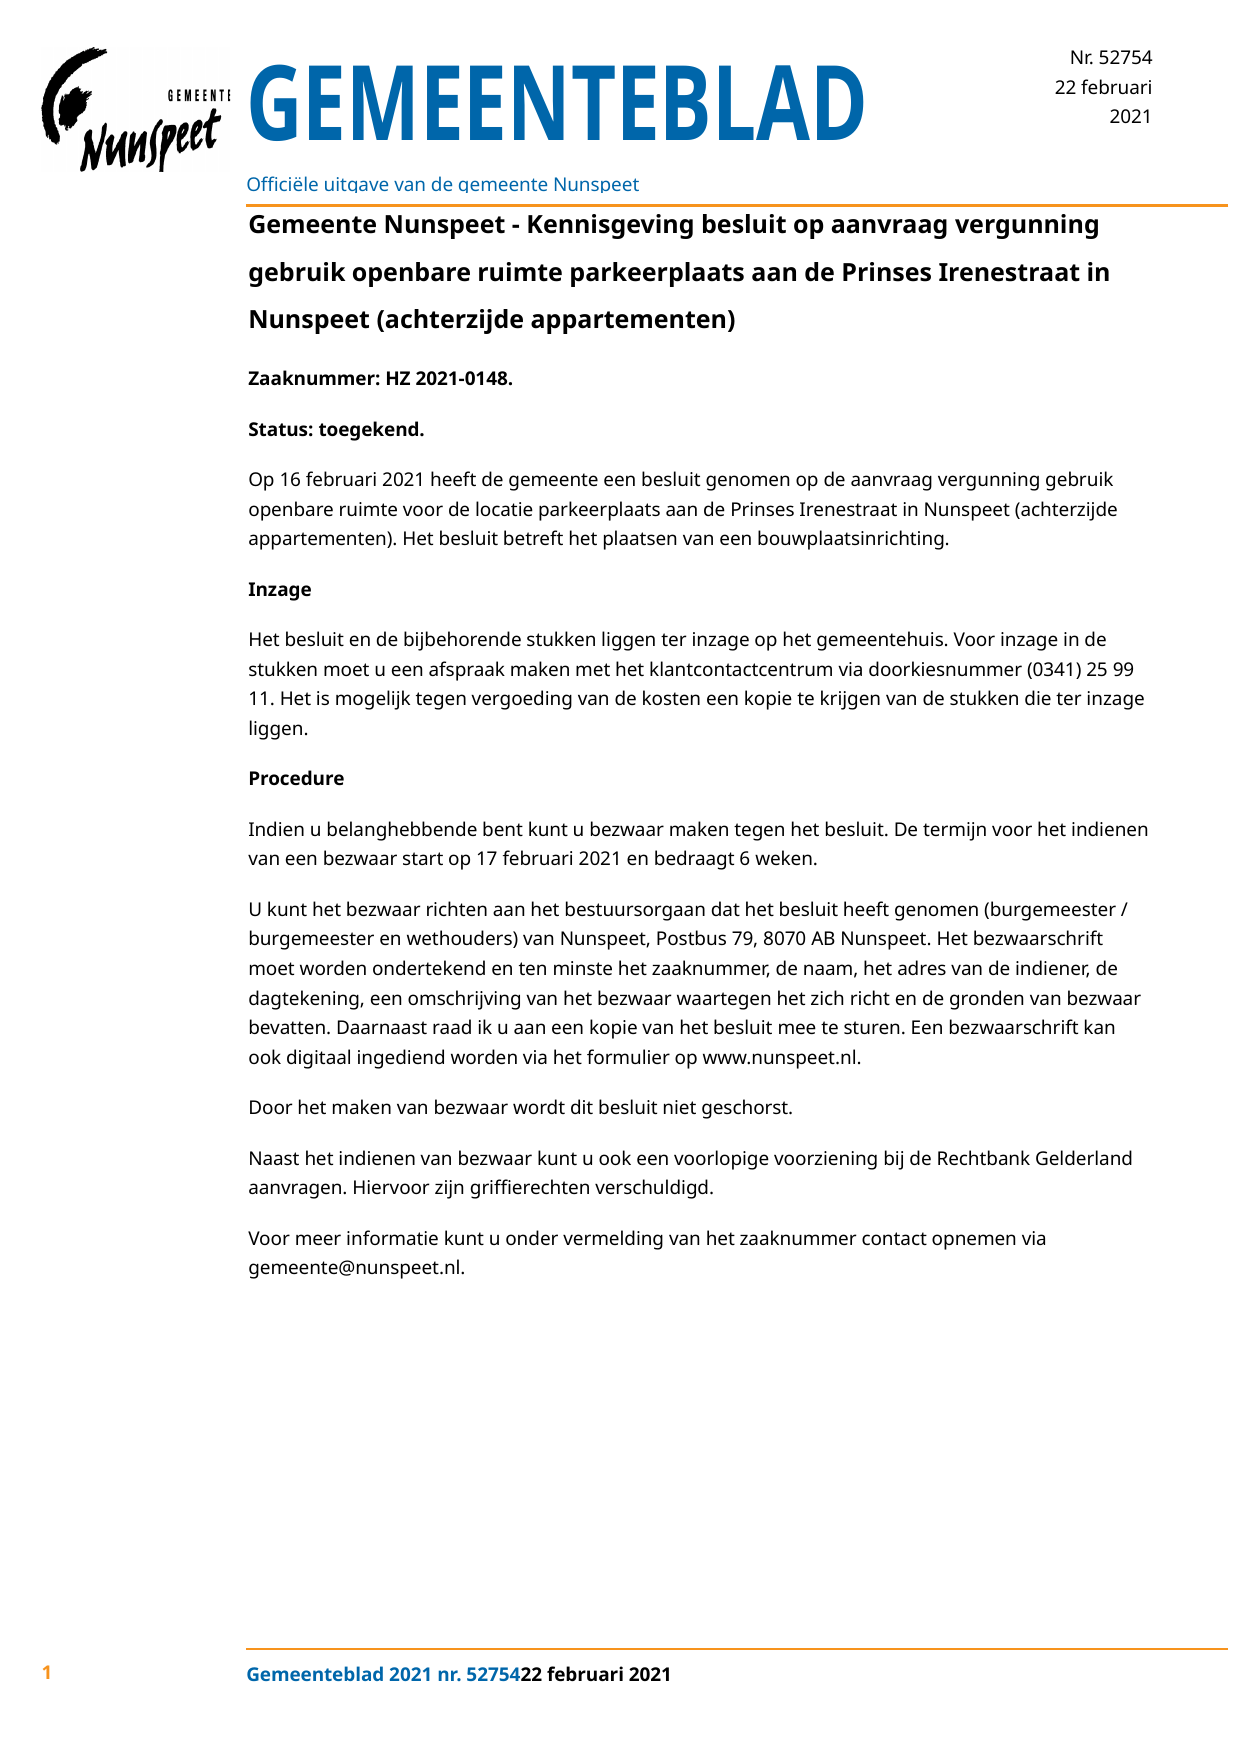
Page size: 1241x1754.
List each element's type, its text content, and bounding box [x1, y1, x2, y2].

text Op 16 februari 2021 heeft de gemeente een besluit genomen op de aanvraag vergunning gebruik openbare ruimte voor de locatie parkeerplaats aan de Prinses Irenestraat in Nunspeet (achterzijde appartementen). Het besluit betreft het plaatsen van een bouwplaatsinrichting. [248, 466, 1152, 551]
text Indien u belanghebbende bent kunt u bezwaar maken tegen het besluit. De termijn voor het indienen van een bezwaar start op 17 februari 2021 en bedraagt 6 weken. [248, 816, 1152, 871]
text Door het maken van bezwaar wordt dit besluit niet geschorst. [248, 1094, 1152, 1120]
text Zaaknummer: HZ 2021-0148. [248, 366, 1152, 391]
picture [41, 47, 231, 172]
text Gemeente Nunspeet - Kennisgeving besluit op aanvraag vergunning gebruik openbare ruimte parkeerplaats aan de Prinses Irenestraat in Nunspeet (achterzijde appartementen) [248, 207, 1152, 336]
text Het besluit en de bijbehorende stukken liggen ter inzage op het gemeentehuis. Voor inzage in de stukken moet u een afspraak maken met het klantcontactcentrum via doorkiesnummer (0341) 25 99 11. Het is mogelijk tegen vergoeding van de kosten een kopie te krijgen van de stukken die ter inzage liggen. [248, 626, 1152, 741]
text U kunt het bezwaar richten aan het bestuursorgaan dat het besluit heeft genomen (burgemeester / burgemeester en wethouders) van Nunspeet, Postbus 79, 8070 AB Nunspeet. Het bezwaarschrift moet worden ondertekend en ten minste het zaaknummer, de naam, het adres van de indiener, de dagtekening, een omschrijving van het bezwaar waartegen het zich richt en de gronden van bezwaar bevatten. Daarnaast raad ik u aan een kopie van het besluit mee te sturen. Een bezwaarschrift kan ook digitaal ingediend worden via het formulier op www.nunspeet.nl. [248, 896, 1152, 1069]
text Inzage [248, 576, 1152, 602]
text Status: toegekend. [248, 416, 1152, 442]
text Naast het indienen van bezwaar kunt u ook een voorlopige voorziening bij de Rechtbank Gelderland aanvragen. Hiervoor zijn griffierechten verschuldigd. [248, 1145, 1152, 1200]
text Procedure [248, 766, 1152, 791]
text Voor meer informatie kunt u onder vermelding van het zaaknummer contact opnemen via gemeente@nunspeet.nl. [248, 1225, 1152, 1280]
